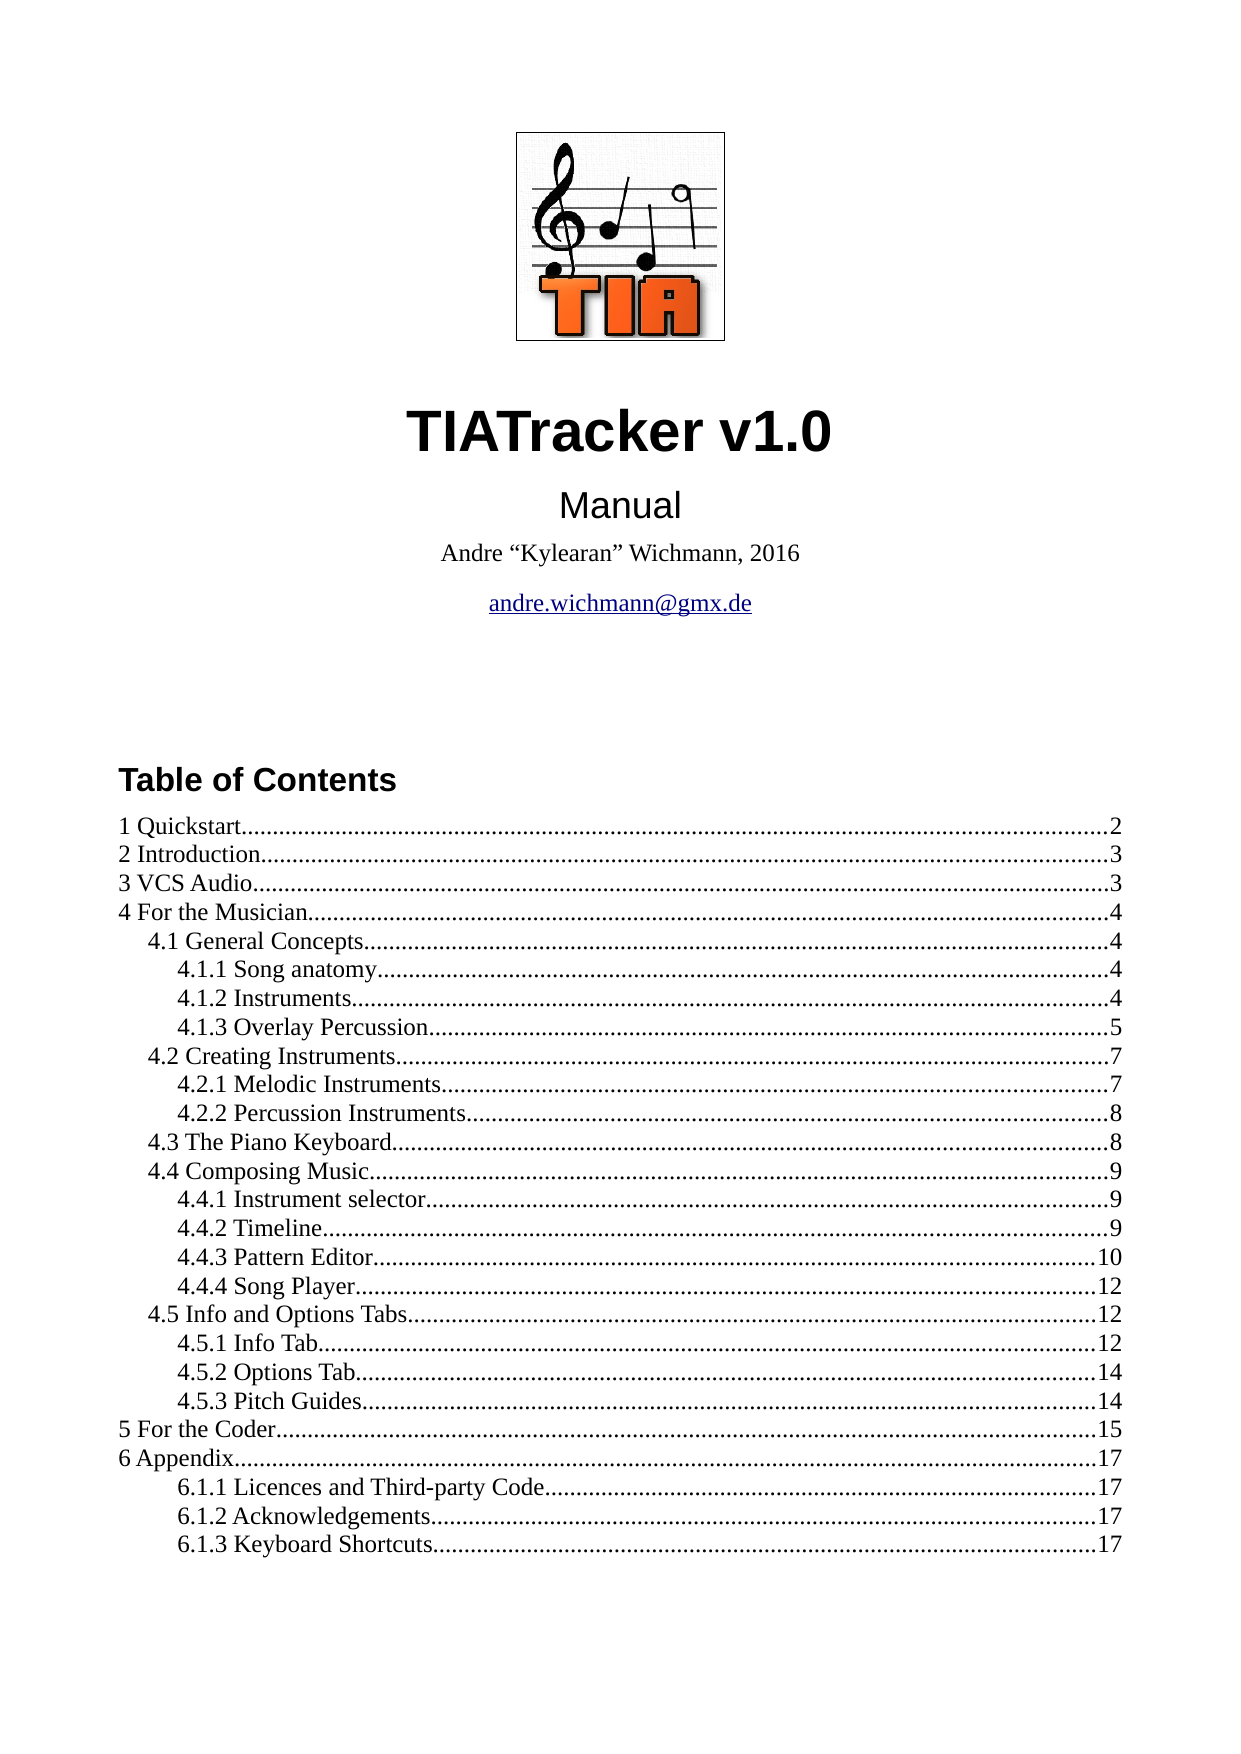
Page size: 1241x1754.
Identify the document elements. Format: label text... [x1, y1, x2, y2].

text 4.5 Info and Options Tabs 12 [148, 1299, 1122, 1328]
picture [518, 134, 722, 338]
text andre.wichmann@gmx.de [118, 588, 1122, 616]
text 4.5.2 Options Tab 14 [177, 1357, 1122, 1386]
text 4.4.1 Instrument selector 9 [177, 1184, 1122, 1213]
text 6.1.1 Licences and Third-party Code 17 [177, 1472, 1122, 1501]
text 4.1.2 Instruments 4 [177, 983, 1122, 1012]
text 4.1.3 Overlay Percussion 5 [177, 1012, 1122, 1041]
text 4.5.1 Info Tab 12 [177, 1328, 1122, 1357]
text 4.2 Creating Instruments 7 [148, 1041, 1122, 1069]
text Andre “Kylearan” Wichmann, 2016 [118, 538, 1122, 567]
text 6.1.2 Acknowledgements 17 [177, 1501, 1122, 1529]
text 4.2.1 Melodic Instruments 7 [177, 1069, 1122, 1098]
text 4.4.4 Song Player 12 [177, 1271, 1122, 1299]
text 4.4.2 Timeline 9 [177, 1213, 1122, 1242]
text 4.4 Composing Music 9 [148, 1156, 1122, 1184]
text 5 For the Coder 15 [118, 1414, 1122, 1443]
text 2 Introduction 3 [118, 839, 1122, 868]
text 1 Quickstart 2 [118, 811, 1122, 839]
text 4.1.1 Song anatomy 4 [177, 954, 1122, 983]
title TIATracker v1.0 [118, 397, 1122, 464]
text 6 Appendix 17 [118, 1443, 1122, 1472]
text 6.1.3 Keyboard Shortcuts 17 [177, 1529, 1122, 1558]
text 4.1 General Concepts 4 [148, 926, 1122, 954]
text 4 For the Musician 4 [118, 897, 1122, 926]
text 4.5.3 Pitch Guides 14 [177, 1386, 1122, 1414]
text 4.4.3 Pattern Editor 10 [177, 1242, 1122, 1271]
text 4.2.2 Percussion Instruments 8 [177, 1098, 1122, 1127]
subtitle Table of Contents [118, 760, 1122, 798]
subtitle Manual [118, 483, 1122, 526]
text 3 VCS Audio 3 [118, 868, 1122, 897]
text 4.3 The Piano Keyboard 8 [148, 1127, 1122, 1156]
